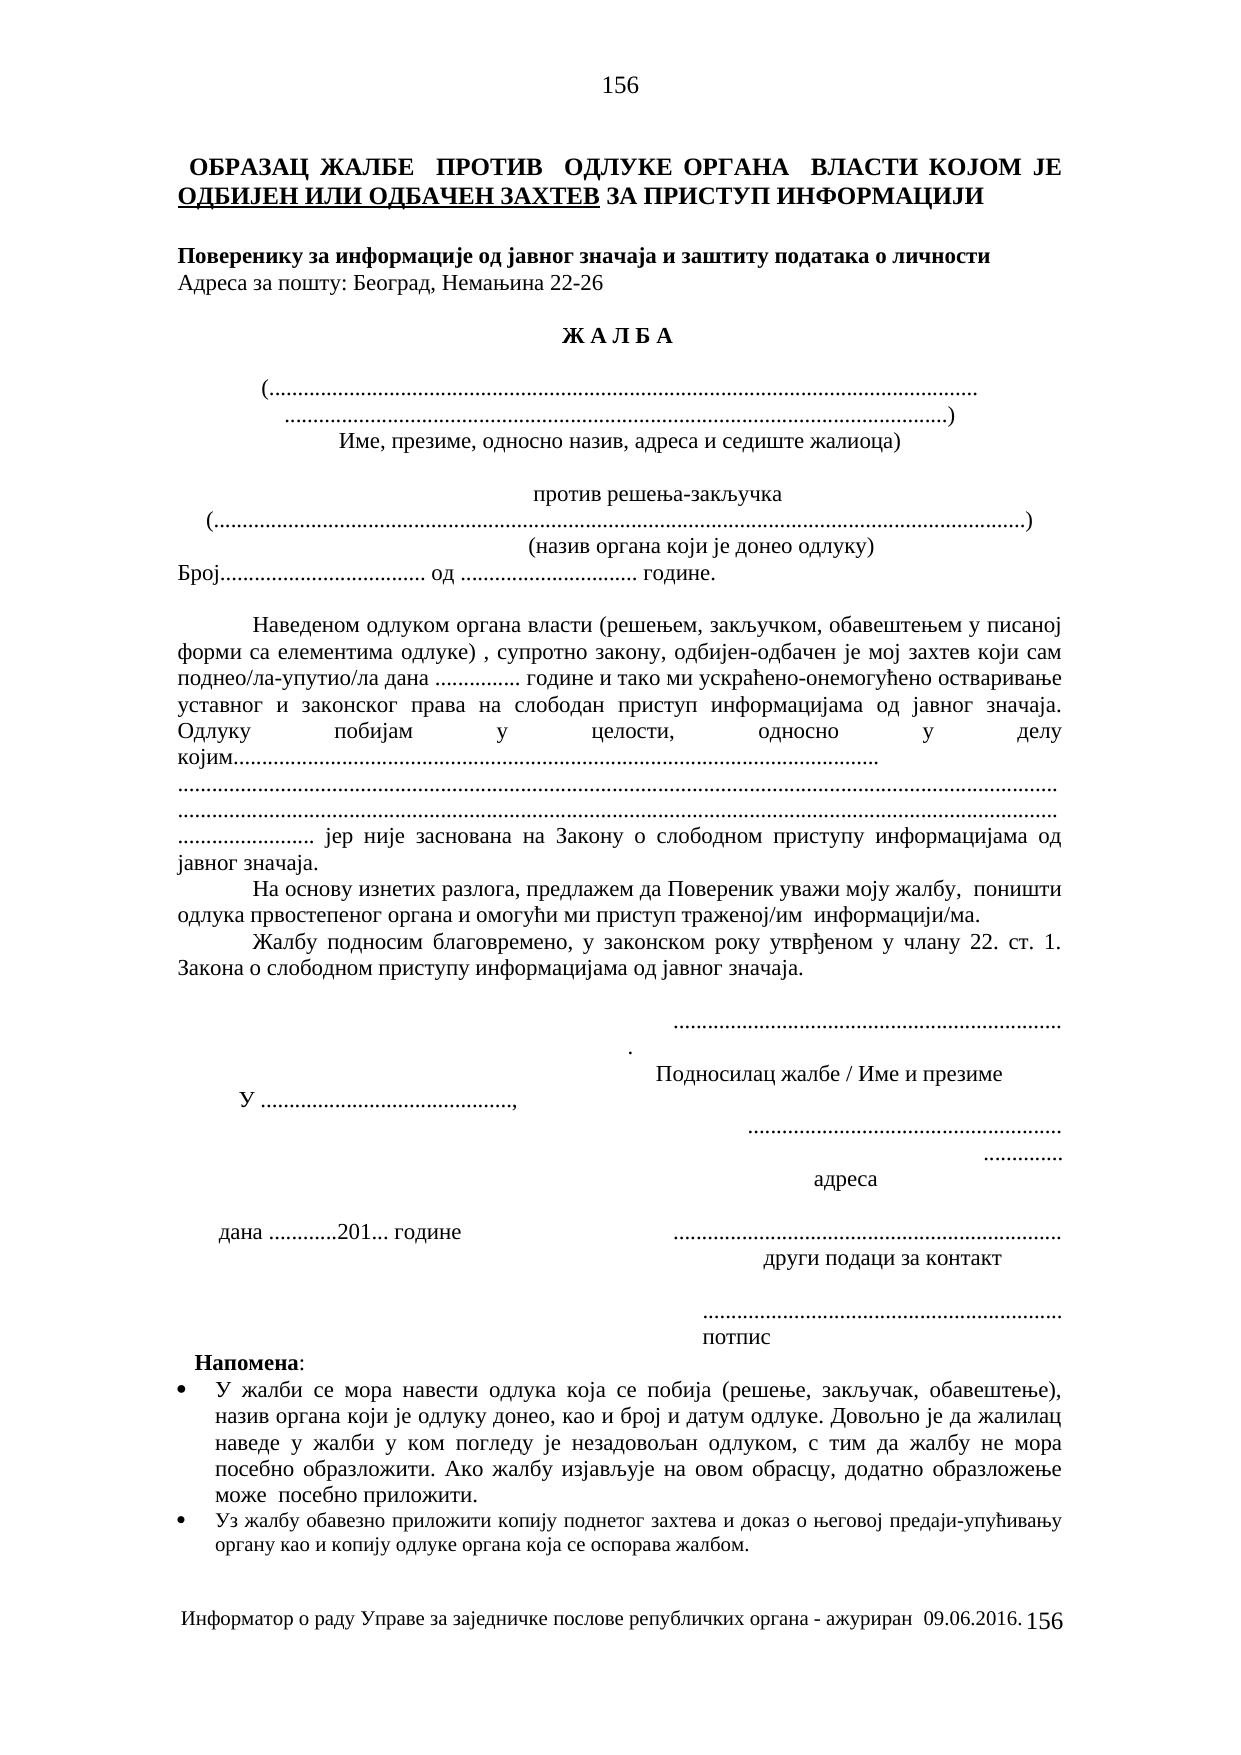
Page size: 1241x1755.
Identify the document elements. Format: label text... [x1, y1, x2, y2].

text други подаци за контакт [702, 1244, 1063, 1270]
text адреса [177, 1165, 1063, 1191]
text На основу изнетих разлога, предлажем да Повереник уважи моју жалбу, поништи одлука првостепеног органа и омогући ми приступ траженој/им информацији/ма. [177, 875, 1063, 928]
text Подносилац жалбе / Име и презиме [627, 1059, 1063, 1086]
subtitle ОБРАЗАЦ ЖАЛБЕ ПРОТИВ ОДЛУКЕ ОРГАНА ВЛАСТИ КОЈОМ ЈЕ ОДБИЈЕН ИЛИ ОДБАЧЕН ЗАХТЕВ ЗА ПРИСТУП ИНФОРМАЦИЈИ [177, 148, 1063, 210]
list У жалби се мора навести одлука која се побија (решење, закључак, обавештење), назив органа који је одлуку донео, као и број и датум одлуке. Довољно је да жалилац наведе у жалби у ком погледу је незадовољан одлуком, с тим да жалбу не мора посебно образложити. Ако жалбу изјављује на овом обрасцу, додатно образложење може посебно приложити. [177, 1376, 1063, 1508]
text (............................................................................................................................ [177, 374, 1063, 401]
text Напомена: [177, 1349, 1063, 1376]
text Наведеном одлуком органа власти (решењем, закључком, обавештењем у писаној форми са елементима одлуке) , супротно закону, одбијен-одбачен је мој захтев који сам поднео/ла-упутио/ла дана ............... године и тако ми ускраћено-онемогућено остваривање уставног и законског права на слободан приступ информацијама од јавног значаја. Oдлуку побијам у целости, односно у делу којим................................................................................................................. [177, 612, 1063, 770]
text (назив органа који је донео одлуку) [177, 532, 1063, 559]
text ............................................................... потпис [702, 1297, 1063, 1349]
text Жалбу подносим благовремено, у законском року утврђеном у члану 22. ст. 1. Закона о слободном приступу информацијама од јавног значаја. [177, 928, 1063, 981]
text против решења-закључка (..............................................................................................................................................) [177, 480, 1063, 532]
text Поверенику за информације од јавног значаја и заштиту података о личности [177, 243, 1063, 269]
text Број.................................... од ............................... године. [177, 559, 1063, 585]
text У ............................................, ..................................................................... [177, 1086, 1063, 1165]
text ....................................................................................................................) [177, 401, 1063, 427]
text Име, презиме, односно назив, адреса и седиште жалиоца) [177, 427, 1063, 453]
list Уз жалбу обавезно приложити копију поднетог захтева и доказ о његовој предаји-упућивању органу као и копију одлуке органа која се оспорава жалбом. [177, 1508, 1063, 1556]
text дана ............201... године .................................................................... [177, 1218, 1063, 1244]
text Адреса за пошту: Београд, Немањина 22-26 [177, 269, 1063, 295]
text Ж А Л Б А [177, 322, 1063, 348]
text ..................................................................... [627, 1007, 1063, 1059]
text ............................................................................................................................................................................................................................................................................................................................................ јер није заснована на Закону о слободном приступу информацијама од јавног значаја. [177, 770, 1063, 875]
